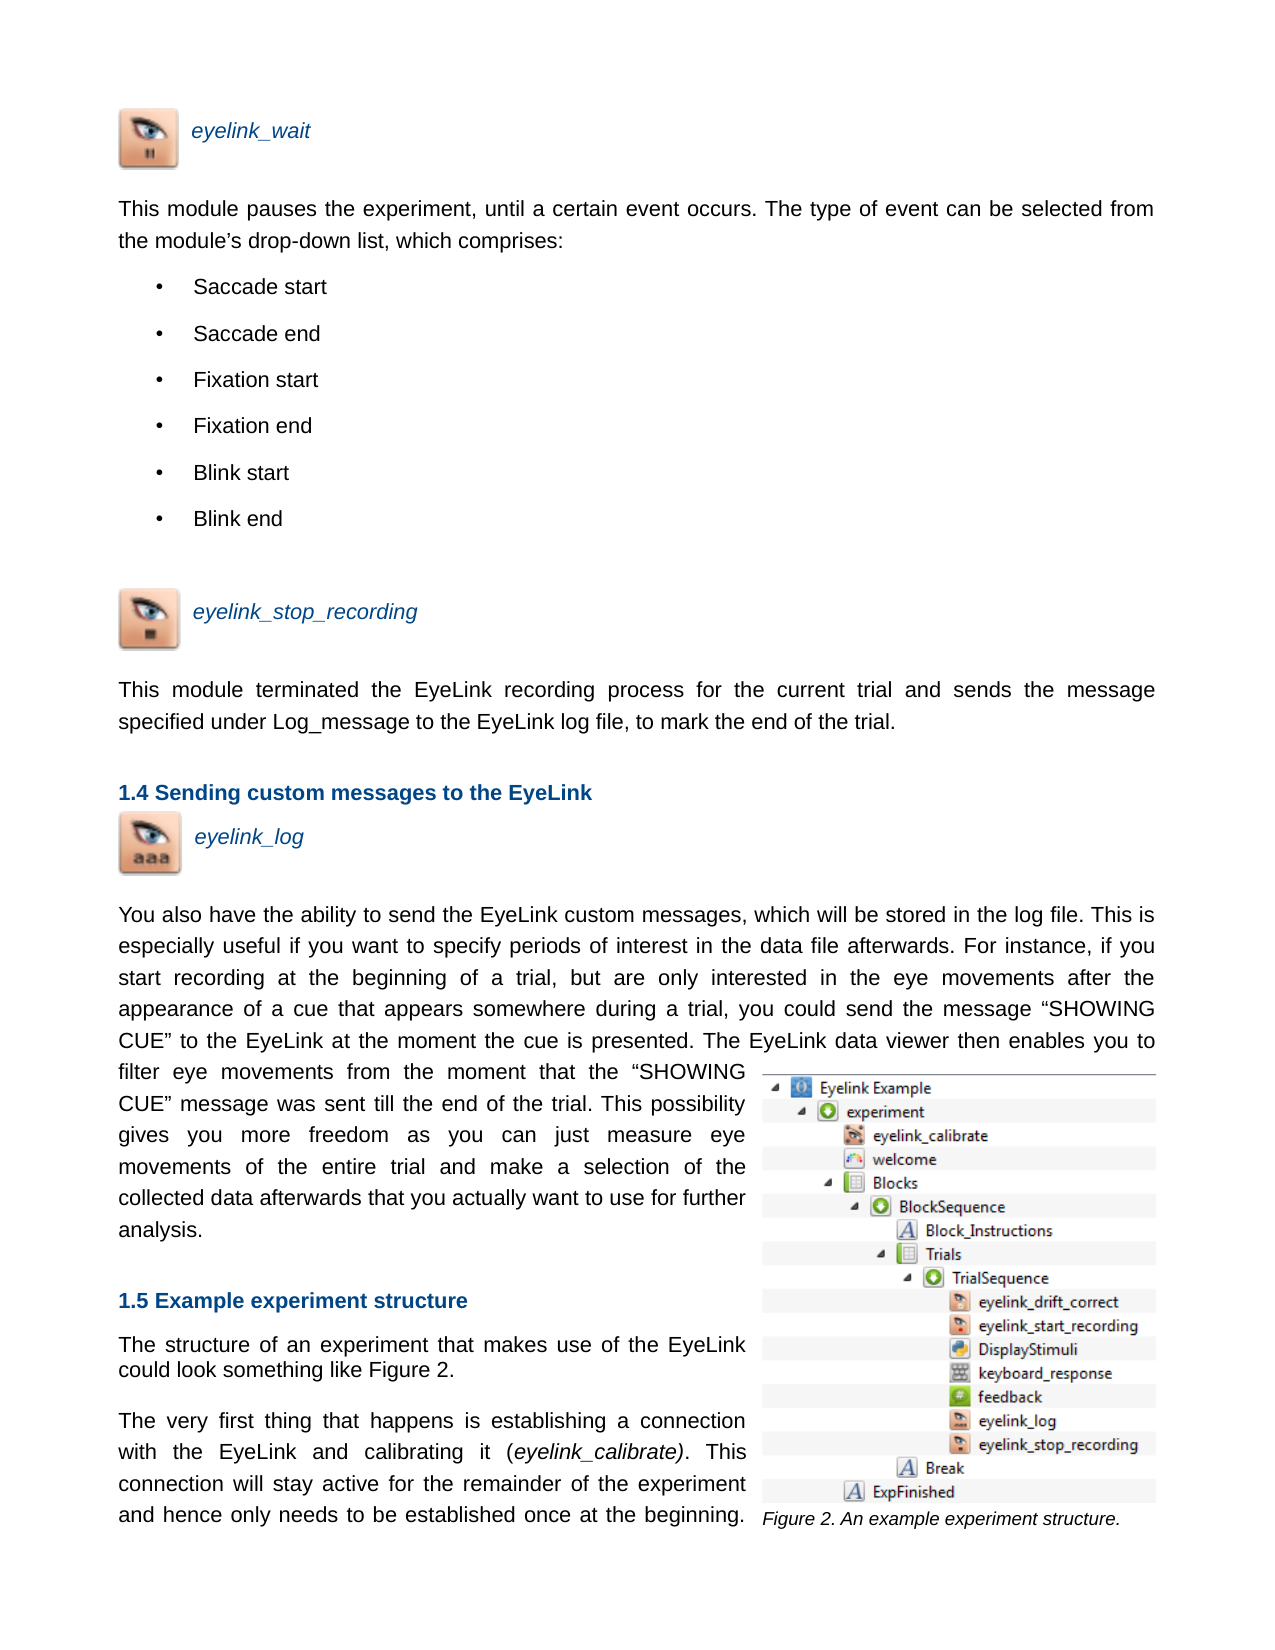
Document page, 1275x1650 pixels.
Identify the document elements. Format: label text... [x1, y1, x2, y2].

subtitle 1.5 Example experiment structure [118, 1288, 762, 1313]
text This module pauses the experiment, until a certain event occurs. The type of event can be selected from the module’s drop-down list, which comprises: [118, 164, 1157, 253]
list Fixation start [156, 367, 1157, 392]
text Figure 2. An example experiment structure. [762, 1503, 1156, 1530]
picture [118, 811, 183, 876]
text The structure of an experiment that makes use of the EyeLink could look something like Figure 2. [118, 1332, 762, 1382]
picture [762, 1074, 1157, 1503]
subtitle eyelink_log [183, 824, 1157, 849]
subtitle eyelink_stop_recording [181, 599, 1157, 624]
picture [118, 588, 181, 651]
text This module terminated the EyeLink recording process for the current trial and sends the message specified under Log_message to the EyeLink log file, to mark the end of the trial. [118, 646, 1157, 734]
subtitle eyelink_wait [179, 118, 1157, 143]
picture [118, 108, 179, 170]
list Fixation end [156, 413, 1157, 438]
list Blink start [156, 460, 1157, 485]
list Saccade start [156, 274, 1157, 299]
text The very first thing that happens is establishing a connection with the EyeLink and calibrating it (eyelink_calibrate). This connection will stay active for the remainder of the experiment and hence only needs to be established once at the beginning. [118, 1407, 762, 1527]
list Blink end [156, 506, 1157, 531]
text You also have the ability to send the EyeLink custom messages, which will be stored in the log file. This is especially useful if you want to specify periods of interest in the data file afterwards. For instance, if you start recording at the beginning of a trial, but are only interested in the eye movements after the appearance of a cue that appears somewhere during a trial, you could send the message “SHOWING CUE” to the EyeLink at the moment the cue is presented. The EyeLink data viewer then enables you to filter eye movements from the moment that the “SHOWING CUE” message was sent till the end of the trial. This possibility gives you more freedom as you can just measure eye movements of the entire trial and make a selection of the collected data afterwards that you actually want to use for further analysis. [118, 870, 1157, 1242]
subtitle 1.4 Sending custom messages to the EyeLink [118, 780, 1157, 805]
list Saccade end [156, 320, 1157, 346]
